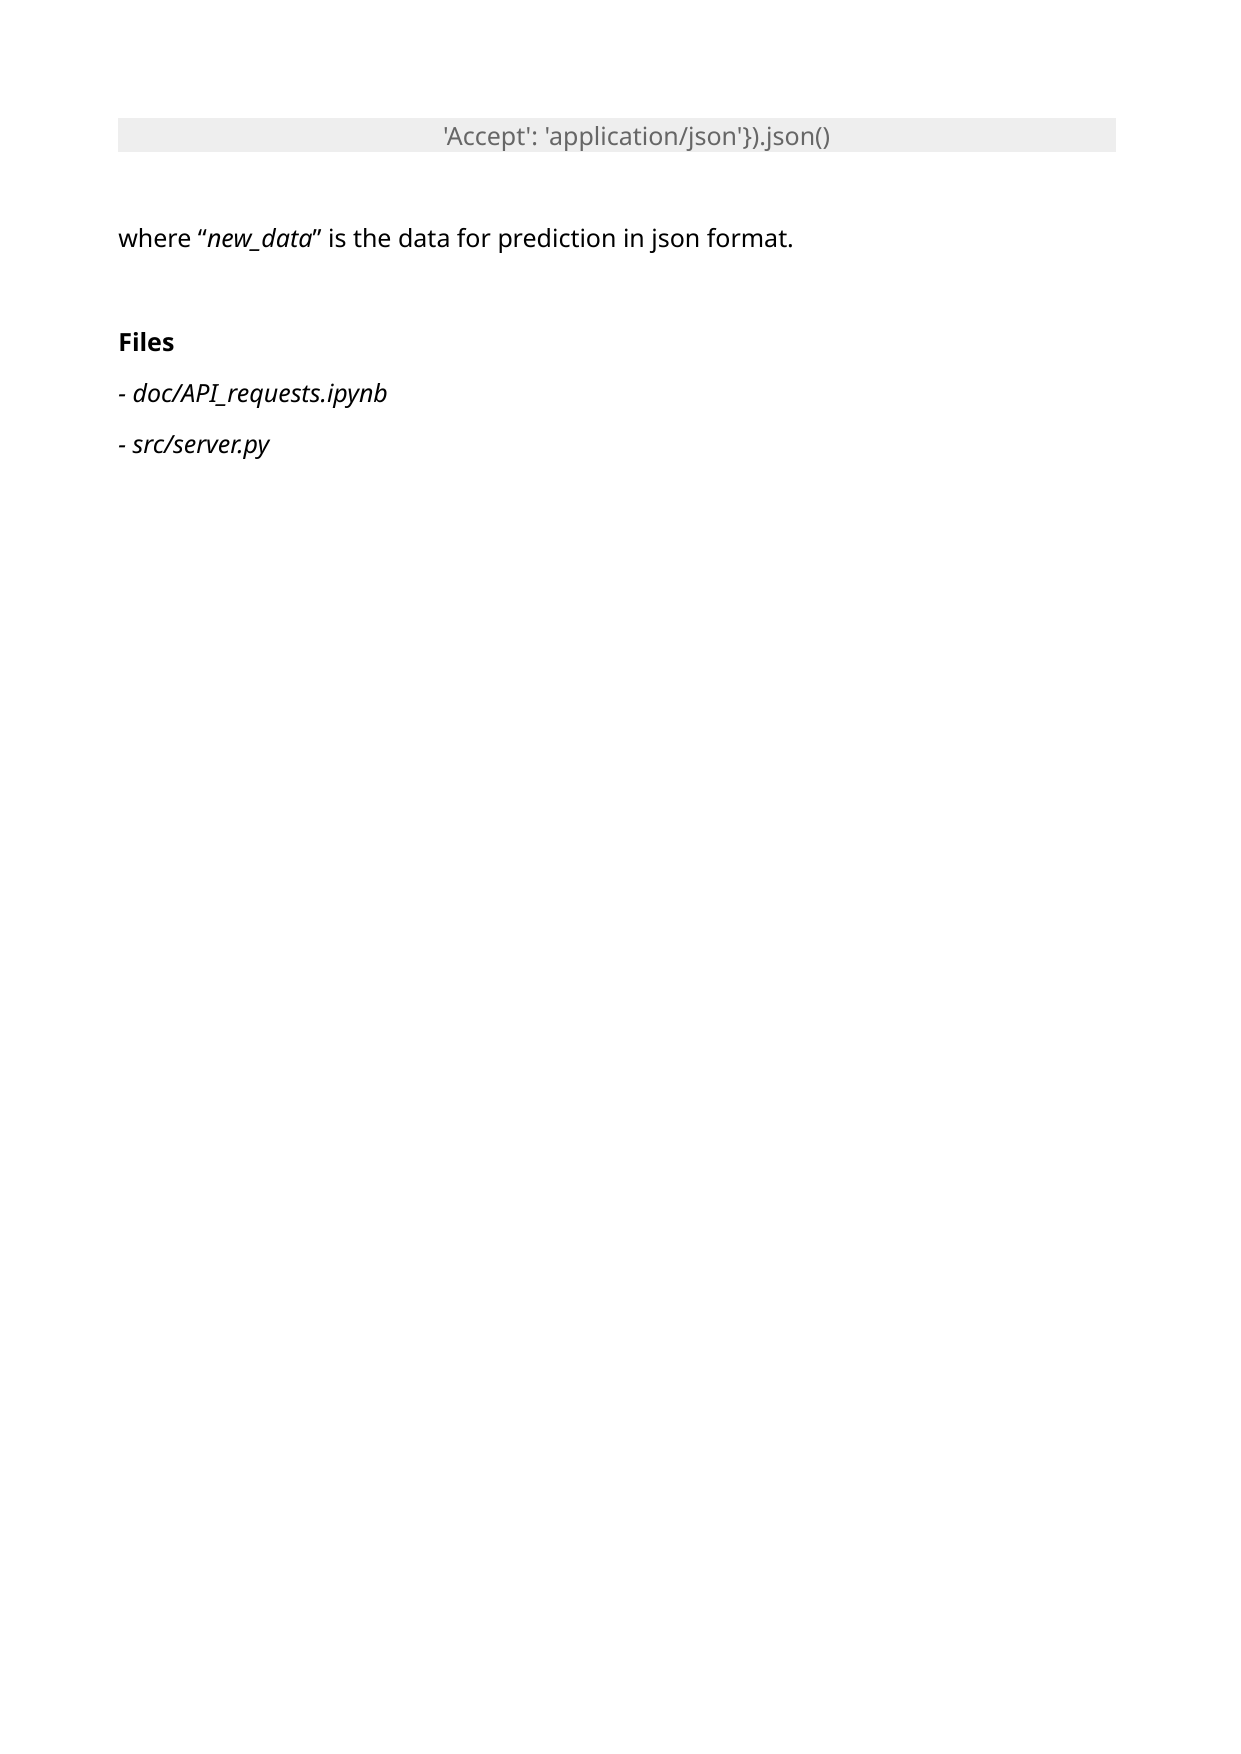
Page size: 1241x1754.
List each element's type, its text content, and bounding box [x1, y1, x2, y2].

text 'Accept': 'application/json'}).json() [118, 118, 1122, 152]
text - doc/API_requests.ipynb [118, 375, 1122, 409]
text Files [118, 324, 1122, 358]
text - src/server.py [118, 426, 1122, 460]
text where “new_data” is the data for prediction in json format. [118, 220, 1122, 254]
